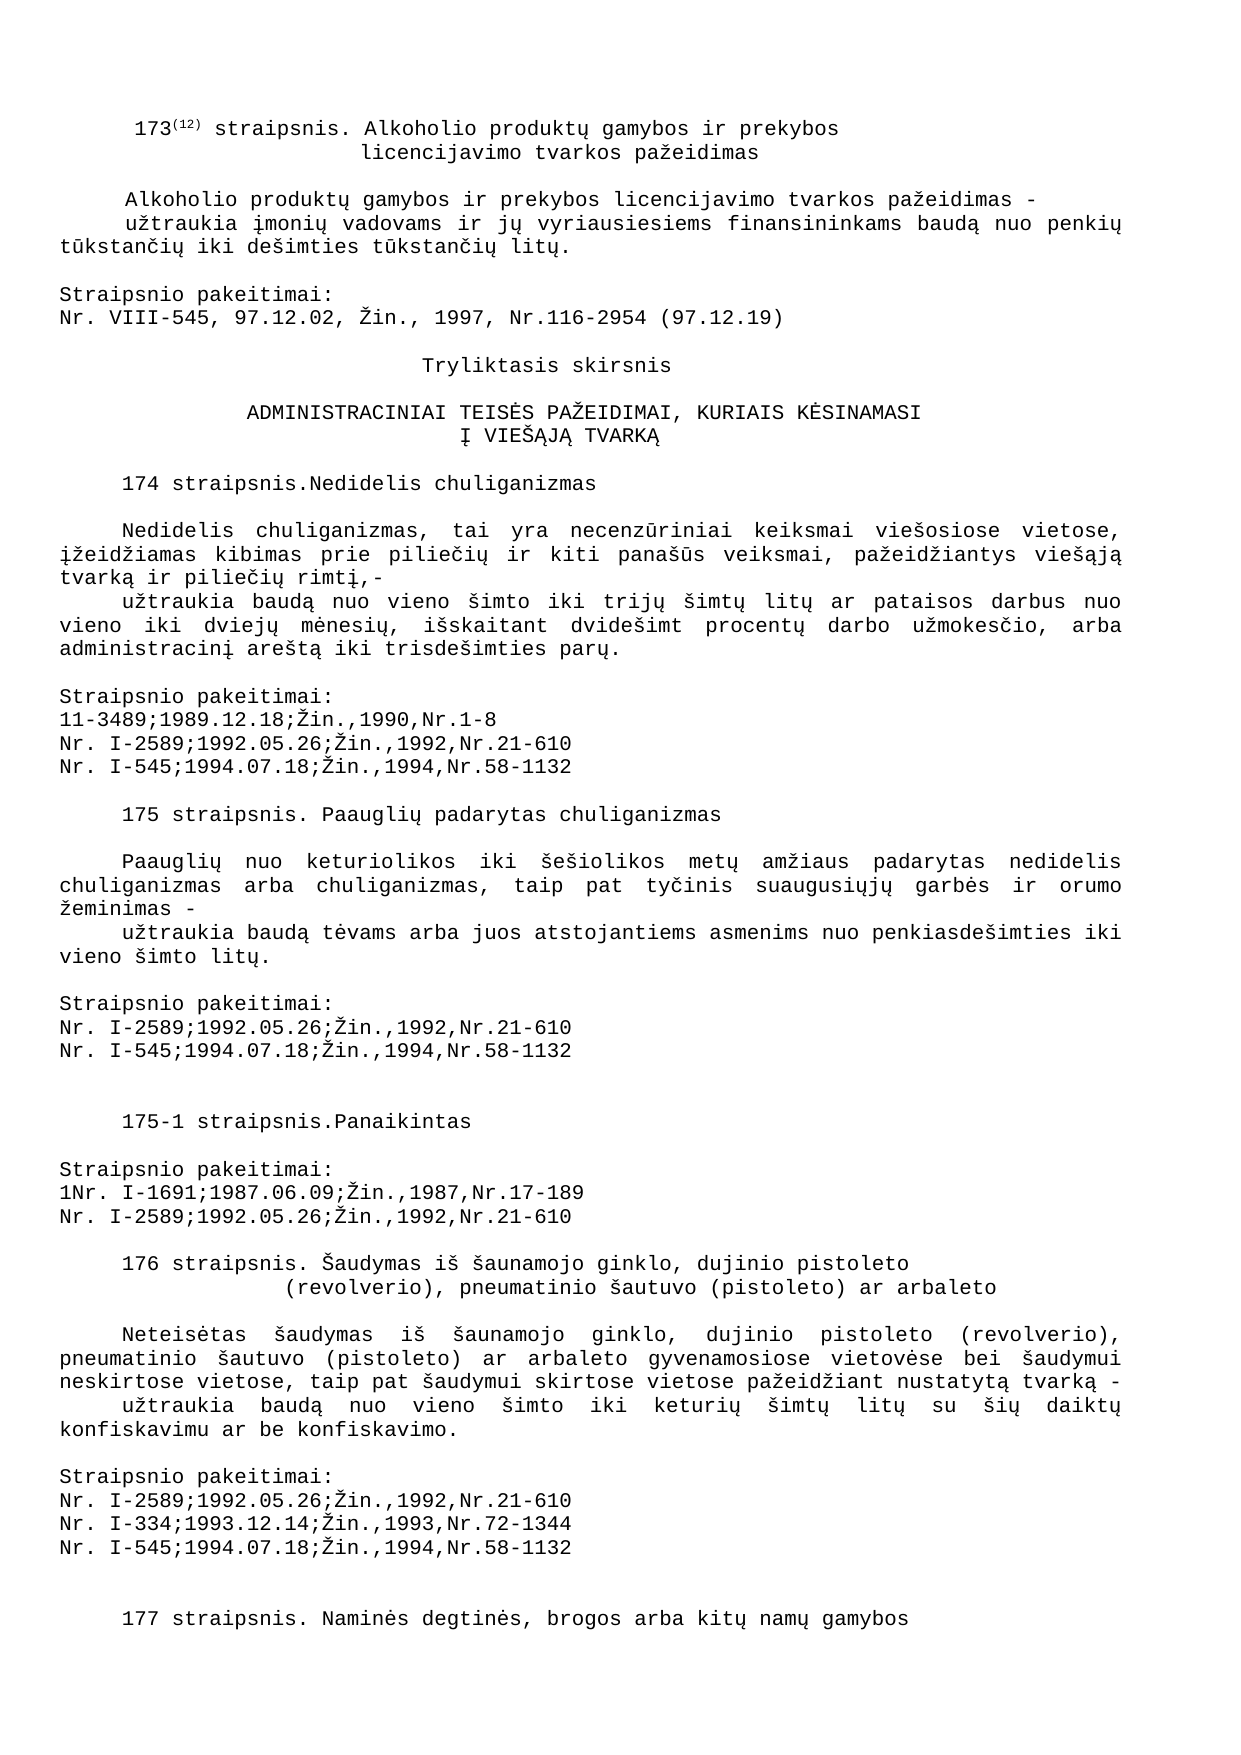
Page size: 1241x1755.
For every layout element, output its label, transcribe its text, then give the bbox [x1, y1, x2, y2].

text 1Nr. I-1691;1987.06.09;Žin.,1987,Nr.17-189 [59, 1182, 1122, 1206]
text Alkoholio produktų gamybos ir prekybos licencijavimo tvarkos pažeidimas - [59, 189, 1122, 213]
text užtraukia baudą nuo vieno šimto iki keturių šimtų litų su šių daiktų konfiskavimu ar be konfiskavimo. [59, 1395, 1122, 1442]
text Straipsnio pakeitimai: [59, 993, 1122, 1017]
text Nr. I-545;1994.07.18;Žin.,1994,Nr.58-1132 [59, 1040, 1122, 1064]
text Paauglių nuo keturiolikos iki šešiolikos metų amžiaus padarytas nedidelis chuliganizmas arba chuliganizmas, taip pat tyčinis suaugusiųjų garbės ir orumo žeminimas - [59, 851, 1122, 922]
text Nr. I-334;1993.12.14;Žin.,1993,Nr.72-1344 [59, 1513, 1122, 1537]
text (revolverio), pneumatinio šautuvo (pistoleto) ar arbaleto [59, 1277, 1122, 1300]
text užtraukia baudą nuo vieno šimto iki trijų šimtų litų ar pataisos darbus nuo vieno iki dviejų mėnesių, išskaitant dvidešimt procentų darbo užmokesčio, arba administracinį areštą iki trisdešimties parų. [59, 591, 1122, 662]
text Nr. VIII-545, 97.12.02, Žin., 1997, Nr.116-2954 (97.12.19) [59, 307, 1122, 331]
text Nr. I-2589;1992.05.26;Žin.,1992,Nr.21-610 [59, 1206, 1122, 1229]
text 11-3489;1989.12.18;Žin.,1990,Nr.1-8 [59, 709, 1122, 733]
text 174 straipsnis.Nedidelis chuliganizmas [59, 473, 1122, 496]
text Nr. I-545;1994.07.18;Žin.,1994,Nr.58-1132 [59, 757, 1122, 780]
text 177 straipsnis. Naminės degtinės, brogos arba kitų namų gamybos [59, 1608, 1122, 1631]
text 176 straipsnis. Šaudymas iš šaunamojo ginklo, dujinio pistoleto [59, 1253, 1122, 1277]
text Nr. I-2589;1992.05.26;Žin.,1992,Nr.21-610 [59, 733, 1122, 757]
text Nr. I-2589;1992.05.26;Žin.,1992,Nr.21-610 [59, 1489, 1122, 1513]
text Į VIEŠĄJĄ TVARKĄ [59, 426, 1122, 449]
text Neteisėtas šaudymas iš šaunamojo ginklo, dujinio pistoleto (revolverio), pneumatinio šautuvo (pistoleto) ar arbaleto gyvenamosiose vietovėse bei šaudymui neskirtose vietose, taip pat šaudymui skirtose vietose pažeidžiant nustatytą tvarką - [59, 1324, 1122, 1395]
text Nr. I-545;1994.07.18;Žin.,1994,Nr.58-1132 [59, 1537, 1122, 1561]
text Tryliktasis skirsnis [59, 354, 1122, 378]
text licencijavimo tvarkos pažeidimas [134, 142, 1122, 165]
text Straipsnio pakeitimai: [59, 1158, 1122, 1182]
text 175 straipsnis. Paauglių padarytas chuliganizmas [59, 804, 1122, 827]
text Nr. I-2589;1992.05.26;Žin.,1992,Nr.21-610 [59, 1017, 1122, 1040]
text Straipsnio pakeitimai: [59, 686, 1122, 709]
text užtraukia baudą tėvams arba juos atstojantiems asmenims nuo penkiasdešimties iki vieno šimto litų. [59, 922, 1122, 969]
text Straipsnio pakeitimai: [59, 284, 1122, 307]
text 175-1 straipsnis.Panaikintas [59, 1111, 1122, 1135]
text užtraukia įmonių vadovams ir jų vyriausiesiems finansininkams baudą nuo penkių tūkstančių iki dešimties tūkstančių litų. [59, 213, 1122, 260]
text ADMINISTRACINIAI TEISĖS PAŽEIDIMAI, KURIAIS KĖSINAMASI [59, 402, 1122, 426]
text Straipsnio pakeitimai: [59, 1466, 1122, 1489]
text Nedidelis chuliganizmas, tai yra necenzūriniai keiksmai viešosiose vietose, įžeidžiamas kibimas prie piliečių ir kiti panašūs veiksmai, pažeidžiantys viešąją tvarką ir piliečių rimtį,- [59, 520, 1122, 591]
text 173(12) straipsnis. Alkoholio produktų gamybos ir prekybos [134, 118, 1122, 142]
